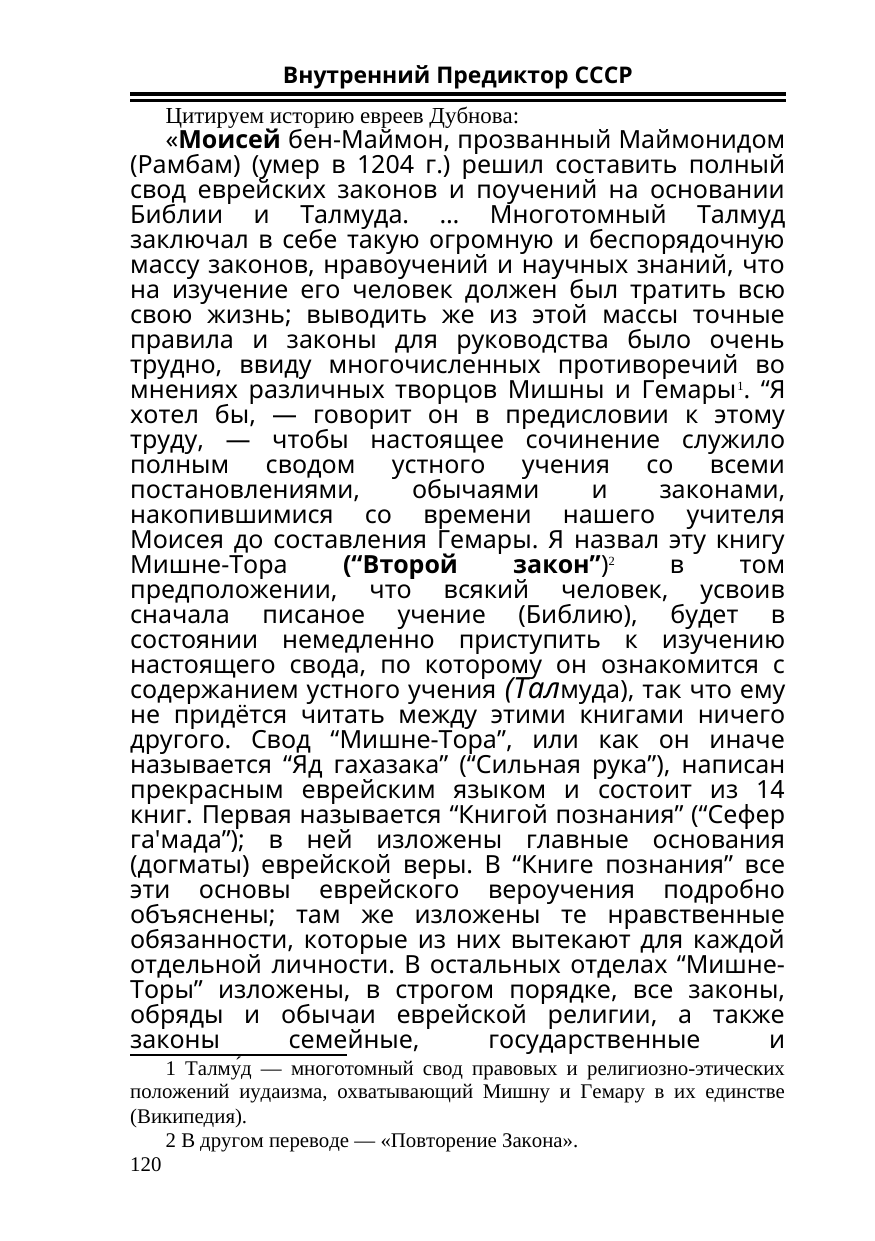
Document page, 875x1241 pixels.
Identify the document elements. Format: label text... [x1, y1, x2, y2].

text Талму́д — многотомный свод правовых и религиозно-этических положений иудаизма, охватывающий Мишну и Гемару в их единстве (Википедия). [130, 1055, 786, 1128]
text В другом переводе — «Повторение Закона». [130, 1128, 786, 1152]
text «Моисей бен-Маймон, прозванный Маймонидом (Рамбам) (умер в 1204 г.) решил составить полный свод еврейских законов и поучений на основании Библии и Талмуда. … Многотомный Талмуд заключал в себе такую огромную и беспорядочную массу законов, нравоучений и научных знаний, что на изучение его человек должен был тратить всю свою жизнь; выводить же из этой массы точные правила и законы для руководства было очень трудно, ввиду многочисленных противоречий во мнениях различных творцов Мишны и Гемары. “Я хотел бы, — говорит он в предисловии к этому труду, — чтобы настоящее сочинение служило полным сводом устного учения со всеми постановлениями, обычаями и законами, накопившимися со времени нашего учителя Моисея до составления Гемары. Я назвал эту книгу Мишне-Тора (“Второй закон”) в том предположении, что всякий человек, усвоив сначала писаное учение (Библию), будет в состоянии немедленно приступить к изучению настоящего свода, по которому он ознакомится с содержанием устного учения (Талмуда), так что ему не придётся читать между этими книгами ничего другого. Свод “Мишне-Тора”, или как он иначе называется “Яд гахазака” (“Сильная рука”), написан прекрасным еврейским языком и состоит из 14 книг. Первая называется “Книгой познания” (“Сефер га'мада”); в ней изложены главные основания (догматы) еврейской веры. В “Книге познания” все эти основы еврейского вероучения подробно объяснены; там же изложены те нравственные обязанности, которые из них вытекают для каждой отдельной личности. В остальных отделах “Мишне-Торы” изложены, в строгом порядке, все законы, обряды и обычаи еврейской религии, а также законы семейные, государственные и [130, 128, 786, 1053]
text Цитируем историю евреев Дубнова: [130, 102, 786, 128]
